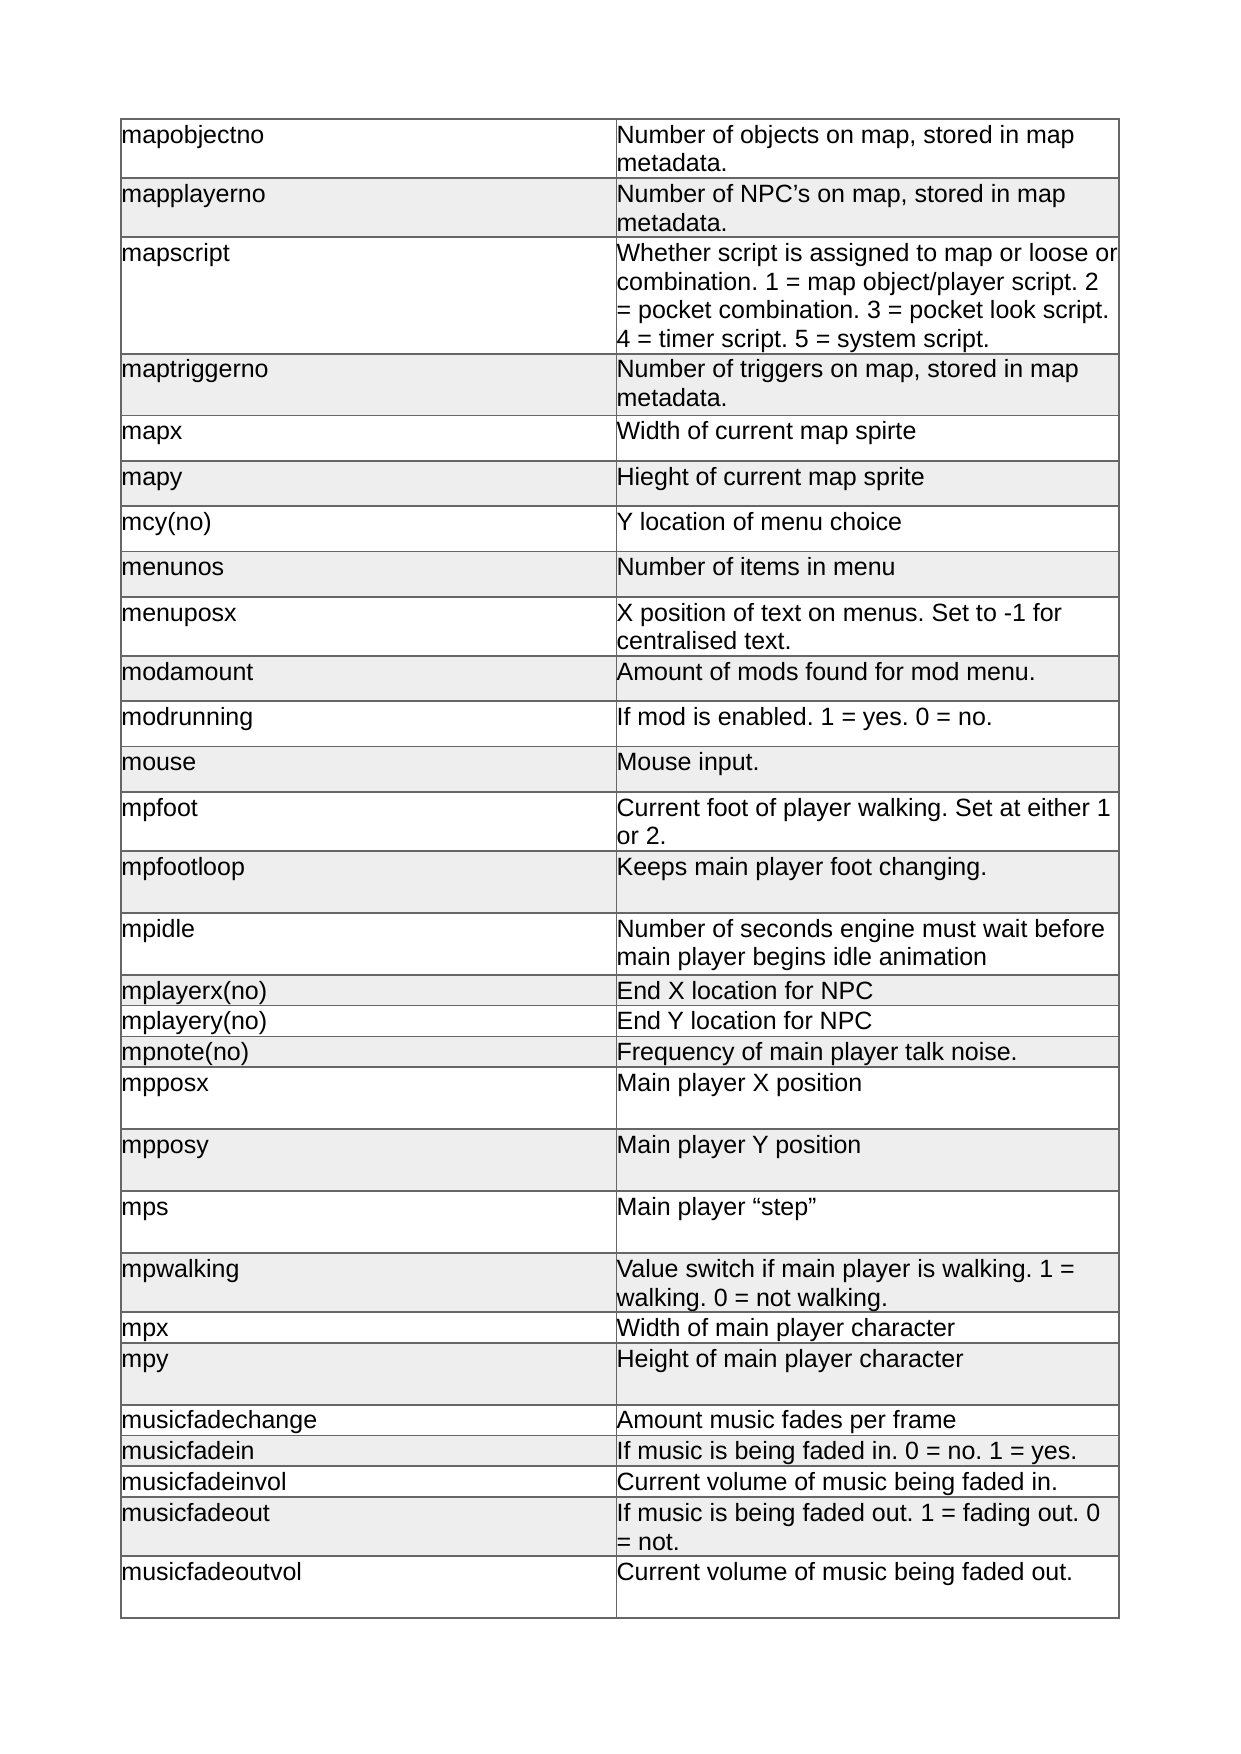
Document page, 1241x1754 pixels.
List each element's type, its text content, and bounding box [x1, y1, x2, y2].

table_cell mapx [122, 416, 616, 460]
table_cell mpidle [122, 914, 616, 974]
table_cell Main player Y position [617, 1130, 1118, 1190]
table_cell Number of seconds engine must wait before main player begins idle animation [617, 914, 1118, 974]
table_cell mapobjectno [122, 120, 616, 177]
table_cell mapy [122, 462, 616, 505]
table_cell musicfadeout [122, 1498, 616, 1555]
table_cell Current foot of player walking. Set at either 1 or 2. [617, 793, 1118, 850]
table_cell Height of main player character [617, 1344, 1118, 1404]
table_cell Width of current map spirte [617, 416, 1118, 460]
table_cell Main player “step” [617, 1192, 1118, 1252]
table_cell mps [122, 1192, 616, 1252]
table_cell mcy(no) [122, 507, 616, 551]
table_cell Number of items in menu [617, 552, 1118, 596]
table_cell mpposx [122, 1068, 616, 1128]
table_cell menunos [122, 552, 616, 596]
table_cell Y location of menu choice [617, 507, 1118, 551]
table_cell If music is being faded in. 0 = no. 1 = yes. [617, 1436, 1118, 1465]
table_cell mpx [122, 1313, 616, 1342]
table_cell mpy [122, 1344, 616, 1404]
table_cell Whether script is assigned to map or loose or combination. 1 = map object/player script. 2 = pocket combination. 3 = pocket look script. 4 = timer script. 5 = system script. [617, 238, 1118, 353]
table_cell Value switch if main player is walking. 1 = walking. 0 = not walking. [617, 1254, 1118, 1311]
table_cell mplayery(no) [122, 1006, 616, 1036]
table_cell Current volume of music being faded in. [617, 1467, 1118, 1496]
table_cell Current volume of music being faded out. [617, 1557, 1118, 1617]
table_cell musicfadein [122, 1436, 616, 1465]
table_cell Keeps main player foot changing. [617, 852, 1118, 912]
table_cell musicfadeoutvol [122, 1557, 616, 1617]
table_cell menuposx [122, 598, 616, 655]
table_cell mpwalking [122, 1254, 616, 1311]
table_cell Width of main player character [617, 1313, 1118, 1342]
table_cell End Y location for NPC [617, 1006, 1118, 1036]
table_cell mpnote(no) [122, 1037, 616, 1066]
table_cell mpposy [122, 1130, 616, 1190]
table_cell mplayerx(no) [122, 976, 616, 1005]
table_cell mpfoot [122, 793, 616, 850]
table_cell Amount of mods found for mod menu. [617, 657, 1118, 700]
table_cell modamount [122, 657, 616, 700]
table_cell Hieght of current map sprite [617, 462, 1118, 505]
table_cell Main player X position [617, 1068, 1118, 1128]
table_cell If mod is enabled. 1 = yes. 0 = no. [617, 702, 1118, 746]
table_cell musicfadeinvol [122, 1467, 616, 1496]
table_cell mapplayerno [122, 179, 616, 236]
table_cell maptriggerno [122, 355, 616, 415]
table_cell Number of triggers on map, stored in map metadata. [617, 355, 1118, 415]
table_cell Amount music fades per frame [617, 1406, 1118, 1435]
table_cell mpfootloop [122, 852, 616, 912]
table_cell mapscript [122, 238, 616, 353]
table_cell Number of NPC’s on map, stored in map metadata. [617, 179, 1118, 236]
table_cell X position of text on menus. Set to -1 for centralised text. [617, 598, 1118, 655]
table_cell mouse [122, 747, 616, 791]
table_cell Frequency of main player talk noise. [617, 1037, 1118, 1066]
table_cell Mouse input. [617, 747, 1118, 791]
table_cell musicfadechange [122, 1406, 616, 1435]
table_cell End X location for NPC [617, 976, 1118, 1005]
table_cell Number of objects on map, stored in map metadata. [617, 120, 1118, 177]
table_cell If music is being faded out. 1 = fading out. 0 = not. [617, 1498, 1118, 1555]
table_cell modrunning [122, 702, 616, 746]
